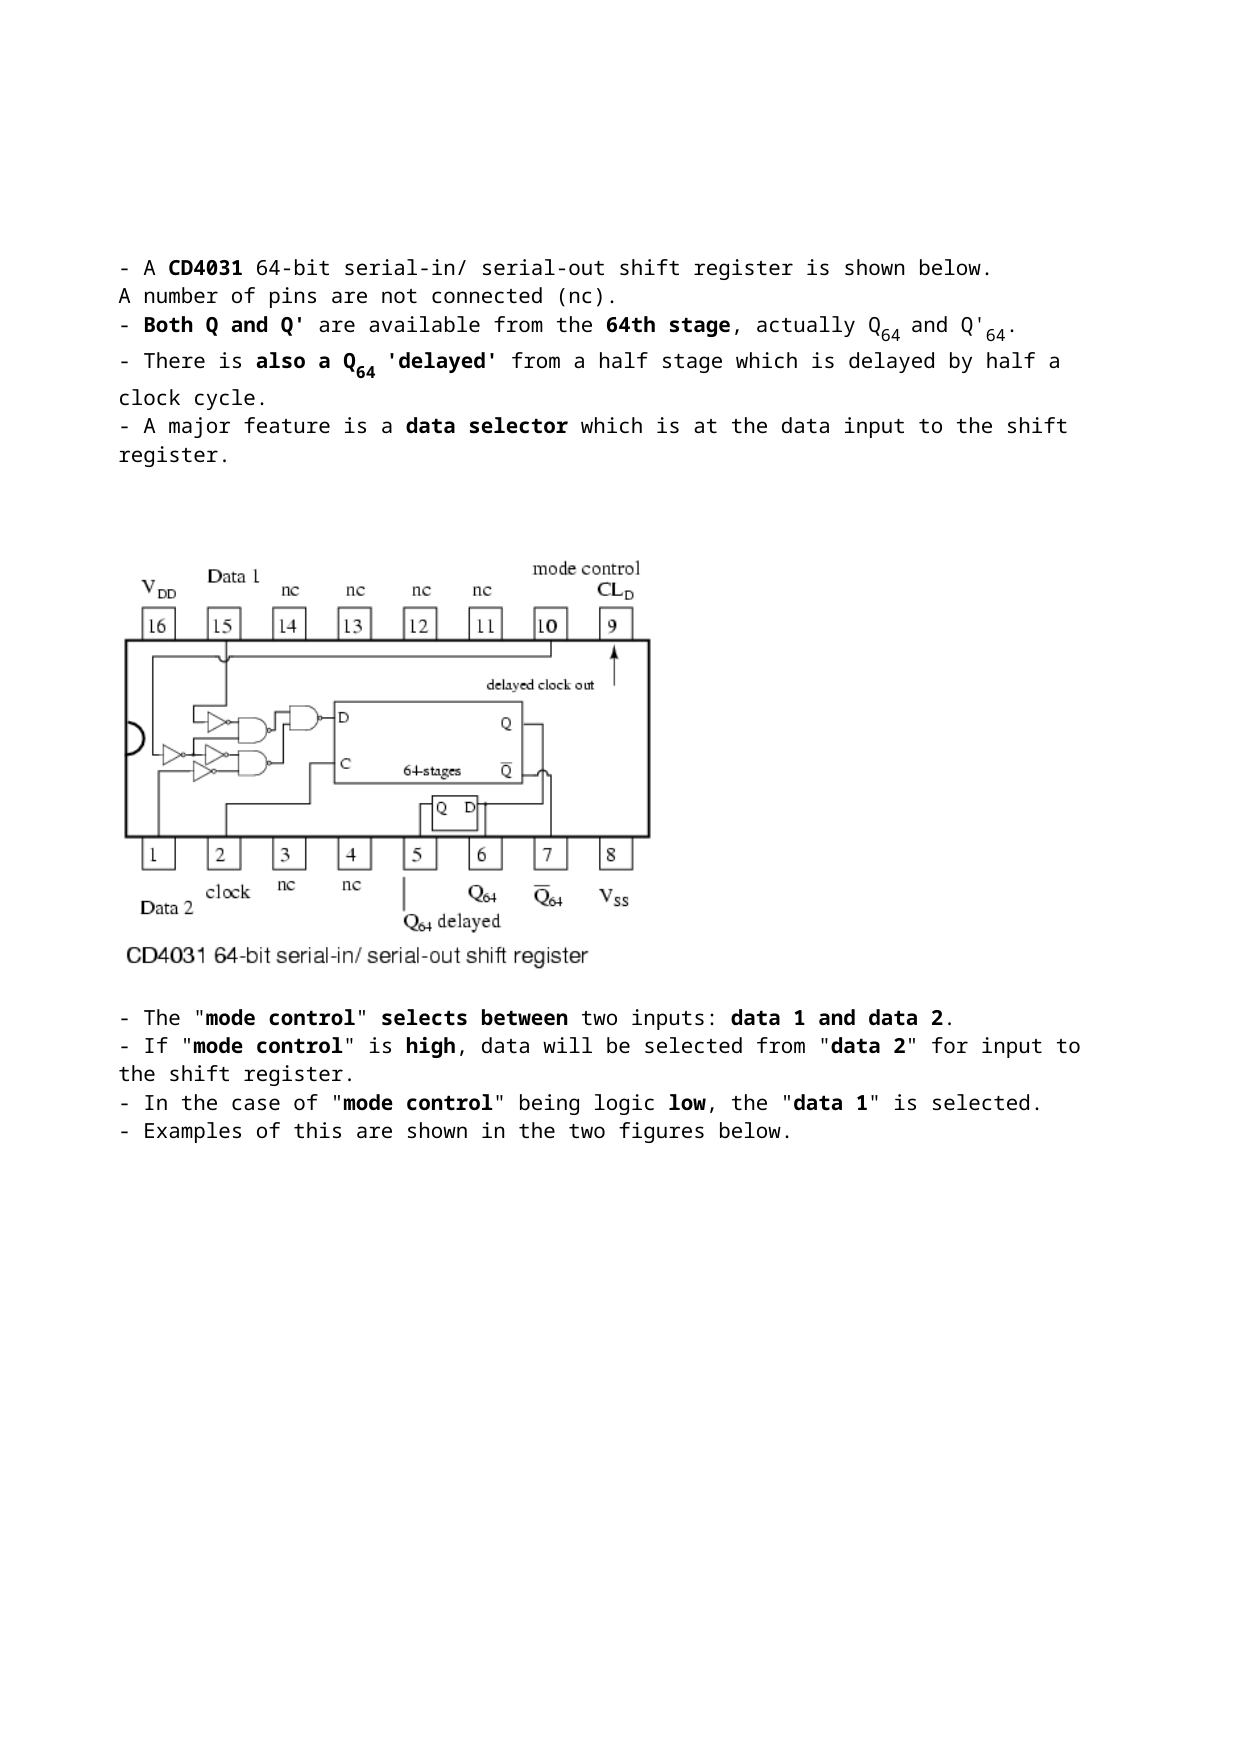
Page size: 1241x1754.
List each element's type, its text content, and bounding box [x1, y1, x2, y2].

text - A major feature is a data selector which is at the data input to the shift register. [118, 412, 1122, 468]
text - In the case of "mode control" being logic low, the "data 1" is selected. [118, 1088, 1122, 1116]
picture [118, 555, 655, 975]
text - Examples of this are shown in the two figures below. [118, 1116, 1122, 1145]
text - There is also a Q64 'delayed' from a half stage which is delayed by half a clock cycle. [118, 347, 1122, 412]
text - Both Q and Q' are available from the 64th stage, actually Q64 and Q'64. [118, 310, 1122, 347]
text - The "mode control" selects between two inputs: data 1 and data 2. [118, 1003, 1122, 1031]
text - A CD4031 64-bit serial-in/ serial-out shift register is shown below. [118, 253, 1122, 282]
text A number of pins are not connected (nc). [118, 282, 1122, 310]
text - If "mode control" is high, data will be selected from "data 2" for input to the shift register. [118, 1031, 1122, 1088]
